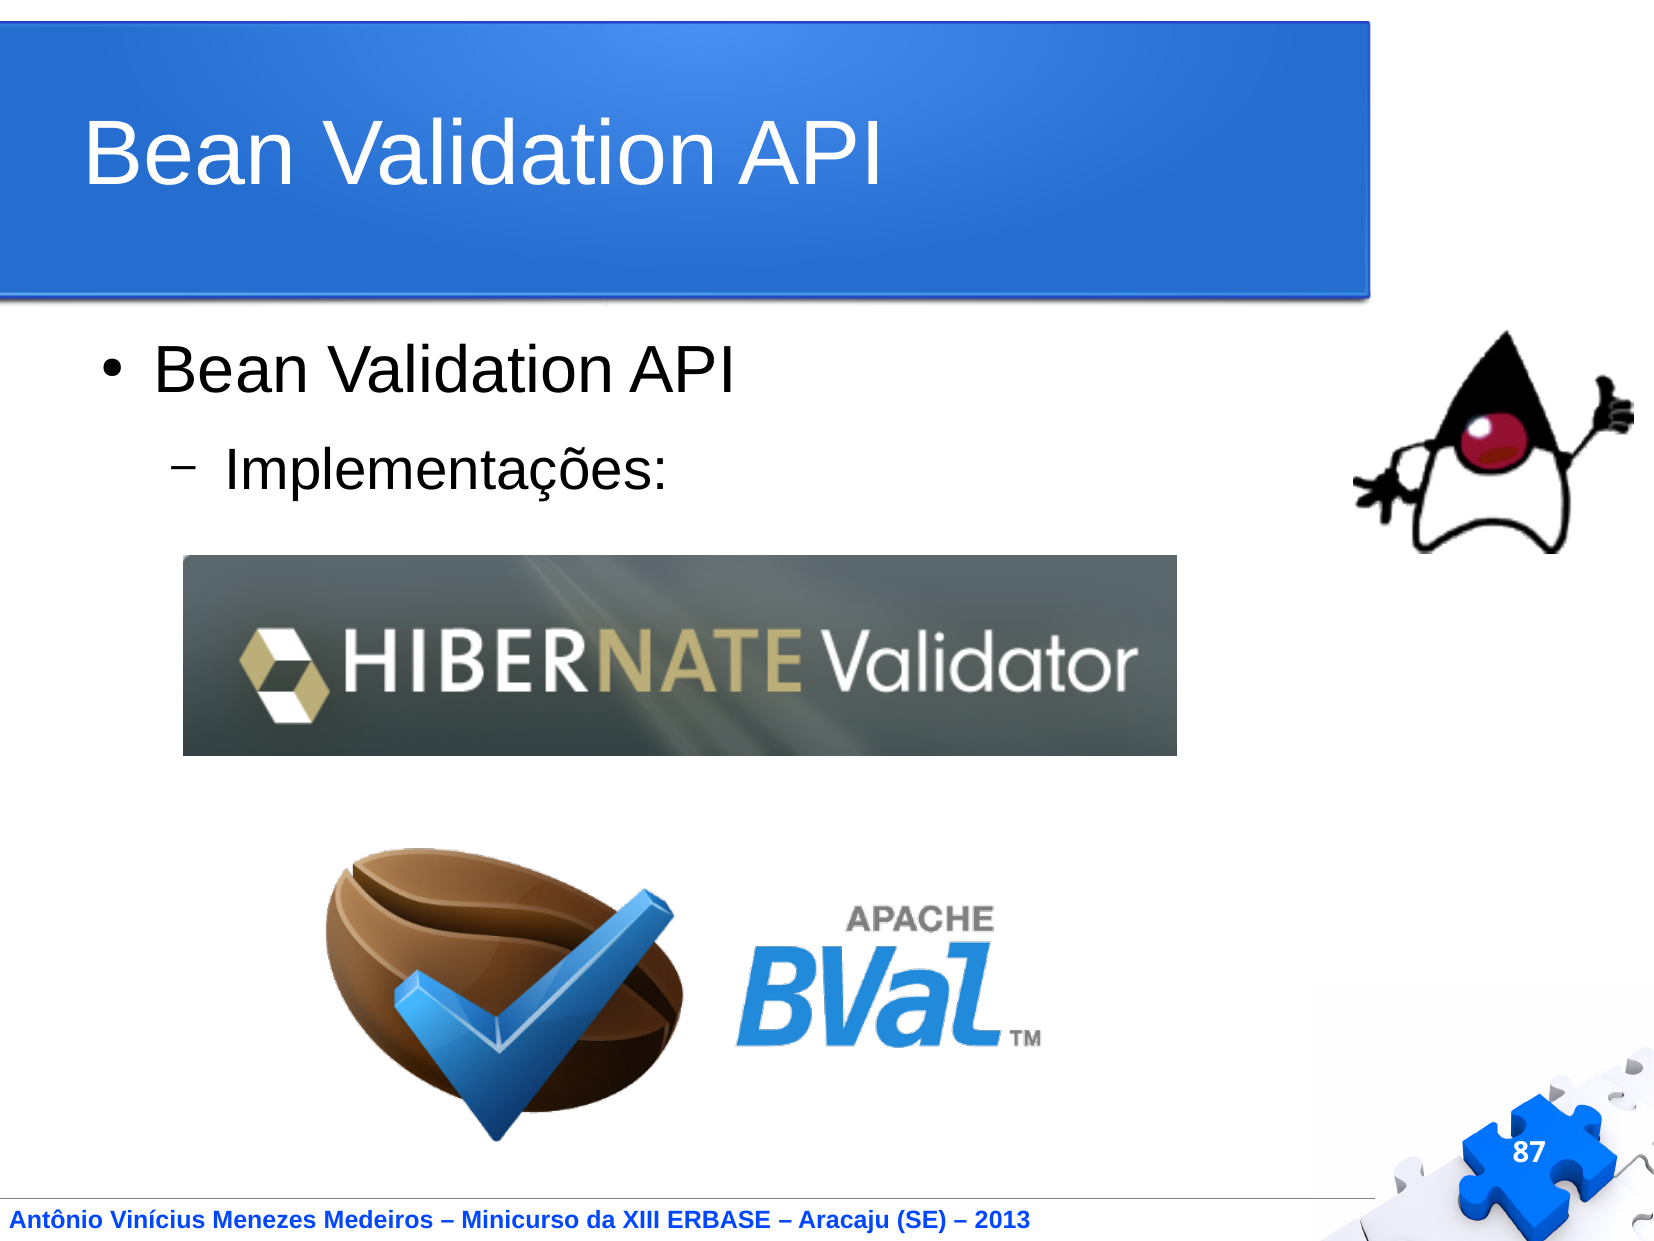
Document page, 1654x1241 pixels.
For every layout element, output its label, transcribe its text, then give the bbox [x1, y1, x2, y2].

picture [183, 555, 1177, 757]
title Bean Validation API [82, 49, 1323, 257]
list Bean Validation API Implementações: [82, 332, 1356, 1182]
picture [1353, 330, 1634, 554]
picture [0, 21, 1375, 307]
picture [318, 838, 1052, 1153]
picture [1311, 983, 1654, 1241]
